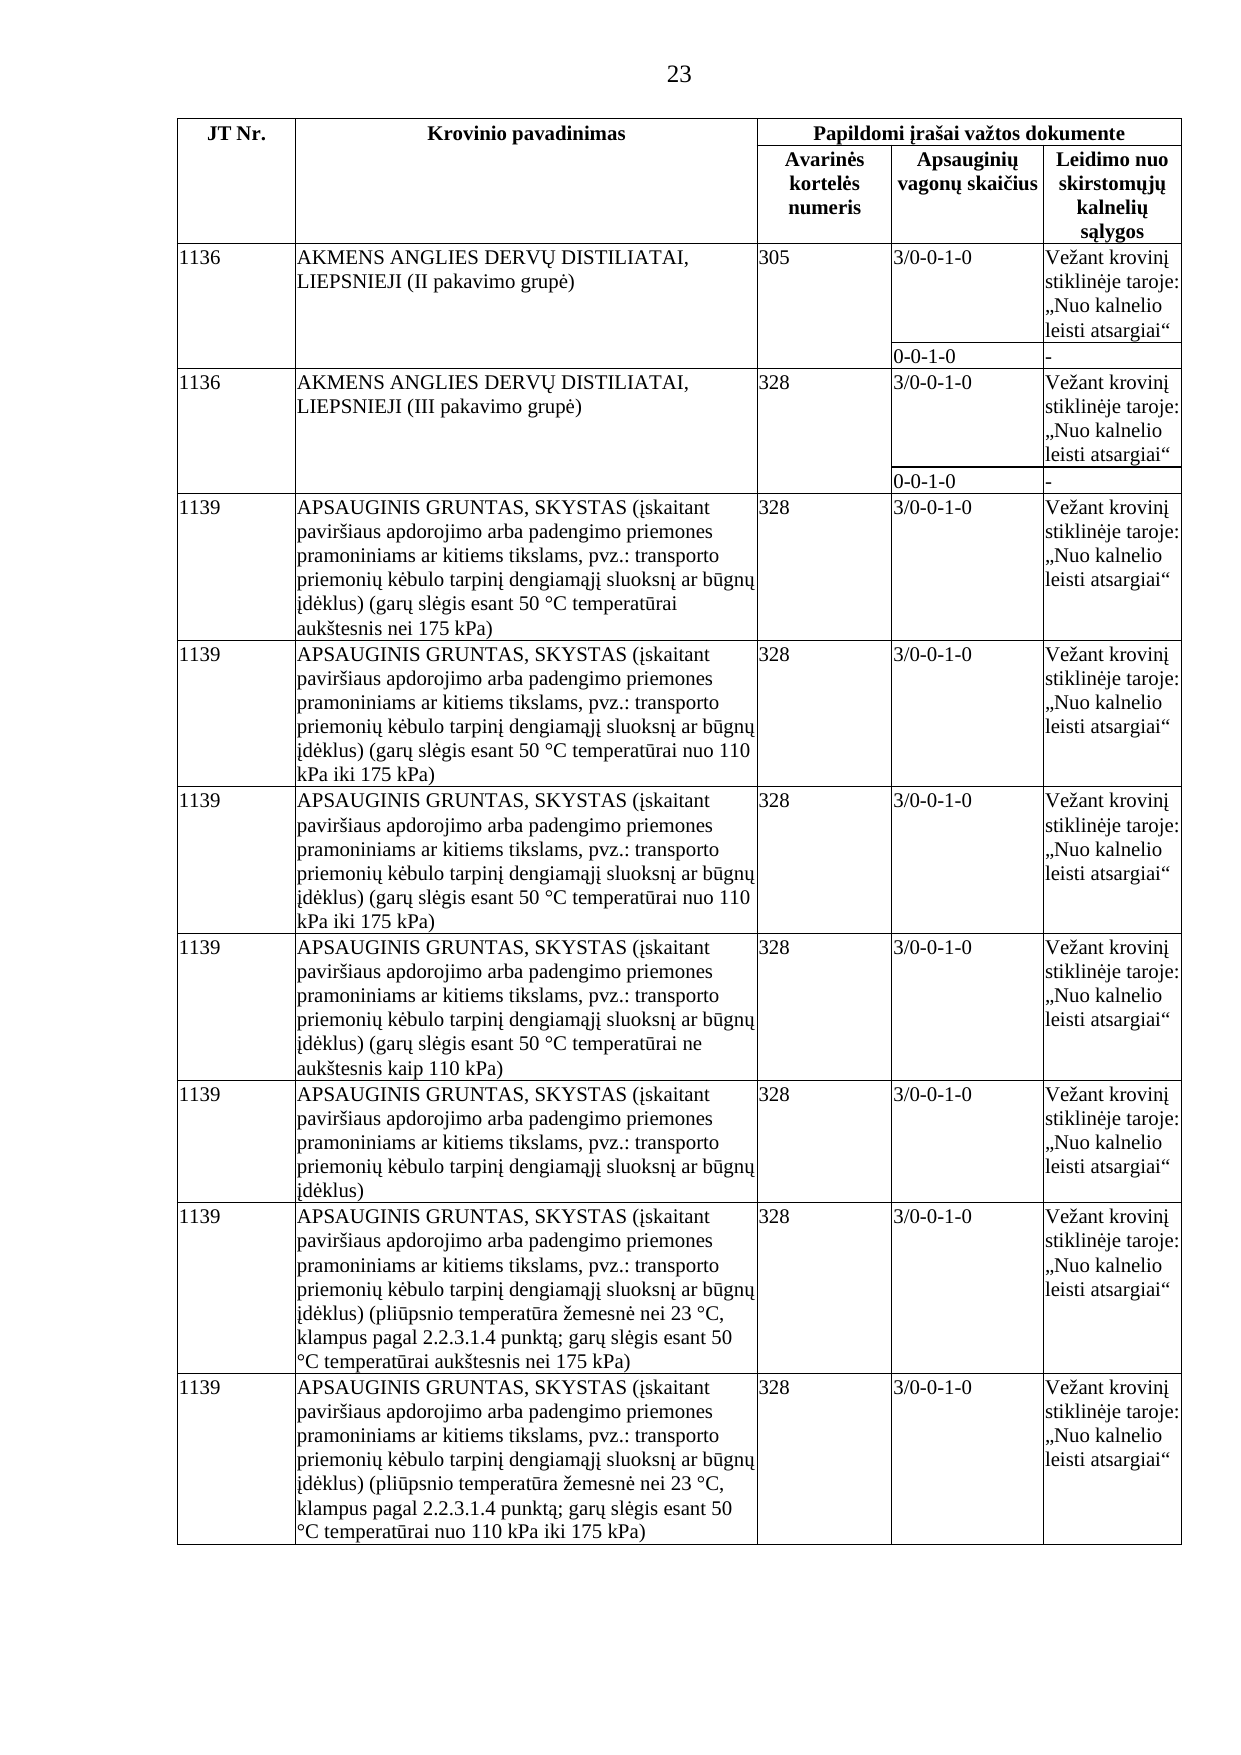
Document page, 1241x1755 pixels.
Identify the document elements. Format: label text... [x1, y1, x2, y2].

table_cell 1136 [178, 369, 295, 493]
table_cell - [1044, 468, 1181, 493]
table_cell 1139 [178, 494, 295, 639]
table_cell Vežant krovinį stiklinėje taroje: „Nuo kalnelio leisti atsargiai“ [1044, 934, 1181, 1079]
table_cell 328 [758, 787, 891, 933]
table_cell Vežant krovinį stiklinėje taroje: „Nuo kalnelio leisti atsargiai“ [1044, 1081, 1181, 1202]
table_cell Vežant krovinį stiklinėje taroje: „Nuo kalnelio leisti atsargiai“ [1044, 369, 1181, 466]
table_cell 0-0-1-0 [892, 343, 1043, 368]
table_cell Vežant krovinį stiklinėje taroje: „Nuo kalnelio leisti atsargiai“ [1044, 244, 1181, 342]
table_cell Vežant krovinį stiklinėje taroje: „Nuo kalnelio leisti atsargiai“ [1044, 1203, 1181, 1373]
table_cell 305 [758, 244, 891, 368]
table_cell APSAUGINIS GRUNTAS, SKYSTAS (įskaitant paviršiaus apdorojimo arba padengimo priemones pramoniniams ar kitiems tikslams, pvz.: transporto priemonių kėbulo tarpinį dengiamąjį sluoksnį ar būgnų įdėklus) (garų slėgis esant 50 °C temperatūrai nuo 110 kPa iki 175 kPa) [296, 787, 757, 933]
table_cell Vežant krovinį stiklinėje taroje: „Nuo kalnelio leisti atsargiai“ [1044, 787, 1181, 933]
table_cell 3/0-0-1-0 [892, 1374, 1043, 1543]
table_cell 328 [758, 494, 891, 639]
table_cell 3/0-0-1-0 [892, 244, 1043, 342]
table_cell Apsauginių vagonų skaičius [892, 146, 1043, 243]
table_cell 3/0-0-1-0 [892, 934, 1043, 1079]
table_header Papildomi įrašai važtos dokumente [758, 119, 1181, 144]
table_cell APSAUGINIS GRUNTAS, SKYSTAS (įskaitant paviršiaus apdorojimo arba padengimo priemones pramoniniams ar kitiems tikslams, pvz.: transporto priemonių kėbulo tarpinį dengiamąjį sluoksnį ar būgnų įdėklus) [296, 1081, 757, 1202]
table_cell - [1044, 343, 1181, 368]
table_cell APSAUGINIS GRUNTAS, SKYSTAS (įskaitant paviršiaus apdorojimo arba padengimo priemones pramoniniams ar kitiems tikslams, pvz.: transporto priemonių kėbulo tarpinį dengiamąjį sluoksnį ar būgnų įdėklus) (garų slėgis esant 50 °C temperatūrai aukštesnis nei 175 kPa) [296, 494, 757, 639]
table_cell 3/0-0-1-0 [892, 494, 1043, 639]
table_cell 328 [758, 1203, 891, 1373]
table_cell 328 [758, 1081, 891, 1202]
table_header Krovinio pavadinimas [296, 119, 757, 243]
table_cell APSAUGINIS GRUNTAS, SKYSTAS (įskaitant paviršiaus apdorojimo arba padengimo priemones pramoniniams ar kitiems tikslams, pvz.: transporto priemonių kėbulo tarpinį dengiamąjį sluoksnį ar būgnų įdėklus) (garų slėgis esant 50 °C temperatūrai ne aukštesnis kaip 110 kPa) [296, 934, 757, 1079]
table_cell 1136 [178, 244, 295, 368]
table_cell 1139 [178, 1374, 295, 1543]
table_cell 328 [758, 1374, 891, 1543]
table_cell APSAUGINIS GRUNTAS, SKYSTAS (įskaitant paviršiaus apdorojimo arba padengimo priemones pramoniniams ar kitiems tikslams, pvz.: transporto priemonių kėbulo tarpinį dengiamąjį sluoksnį ar būgnų įdėklus) (pliūpsnio temperatūra žemesnė nei 23 °C, klampus pagal 2.2.3.1.4 punktą; garų slėgis esant 50 °C temperatūrai nuo 110 kPa iki 175 kPa) [296, 1374, 757, 1543]
table_cell 3/0-0-1-0 [892, 1081, 1043, 1202]
table_cell 3/0-0-1-0 [892, 1203, 1043, 1373]
table_cell 1139 [178, 641, 295, 786]
table_cell 1139 [178, 1081, 295, 1202]
table_cell APSAUGINIS GRUNTAS, SKYSTAS (įskaitant paviršiaus apdorojimo arba padengimo priemones pramoniniams ar kitiems tikslams, pvz.: transporto priemonių kėbulo tarpinį dengiamąjį sluoksnį ar būgnų įdėklus) (garų slėgis esant 50 °C temperatūrai nuo 110 kPa iki 175 kPa) [296, 641, 757, 786]
table_cell 1139 [178, 787, 295, 933]
table_cell 1139 [178, 1203, 295, 1373]
table_cell 1139 [178, 934, 295, 1079]
table_cell AKMENS ANGLIES DERVŲ DISTILIATAI, LIEPSNIEJI (III pakavimo grupė) [296, 369, 757, 493]
table_cell 3/0-0-1-0 [892, 369, 1043, 466]
table_cell Leidimo nuo skirstomųjų kalnelių sąlygos [1044, 146, 1181, 243]
table_cell 0-0-1-0 [892, 468, 1043, 493]
table_cell Vežant krovinį stiklinėje taroje: „Nuo kalnelio leisti atsargiai“ [1044, 494, 1181, 639]
table_cell AKMENS ANGLIES DERVŲ DISTILIATAI, LIEPSNIEJI (II pakavimo grupė) [296, 244, 757, 368]
table_cell APSAUGINIS GRUNTAS, SKYSTAS (įskaitant paviršiaus apdorojimo arba padengimo priemones pramoniniams ar kitiems tikslams, pvz.: transporto priemonių kėbulo tarpinį dengiamąjį sluoksnį ar būgnų įdėklus) (pliūpsnio temperatūra žemesnė nei 23 °C, klampus pagal 2.2.3.1.4 punktą; garų slėgis esant 50 °C temperatūrai aukštesnis nei 175 kPa) [296, 1203, 757, 1373]
table_cell Avarinės kortelės numeris [758, 146, 891, 243]
table_cell 328 [758, 934, 891, 1079]
table_cell 328 [758, 641, 891, 786]
table_cell Vežant krovinį stiklinėje taroje: „Nuo kalnelio leisti atsargiai“ [1044, 1374, 1181, 1543]
table_cell 3/0-0-1-0 [892, 641, 1043, 786]
table_cell Vežant krovinį stiklinėje taroje: „Nuo kalnelio leisti atsargiai“ [1044, 641, 1181, 786]
table_cell 328 [758, 369, 891, 493]
table_cell 3/0-0-1-0 [892, 787, 1043, 933]
table_header JT Nr. [178, 119, 295, 243]
